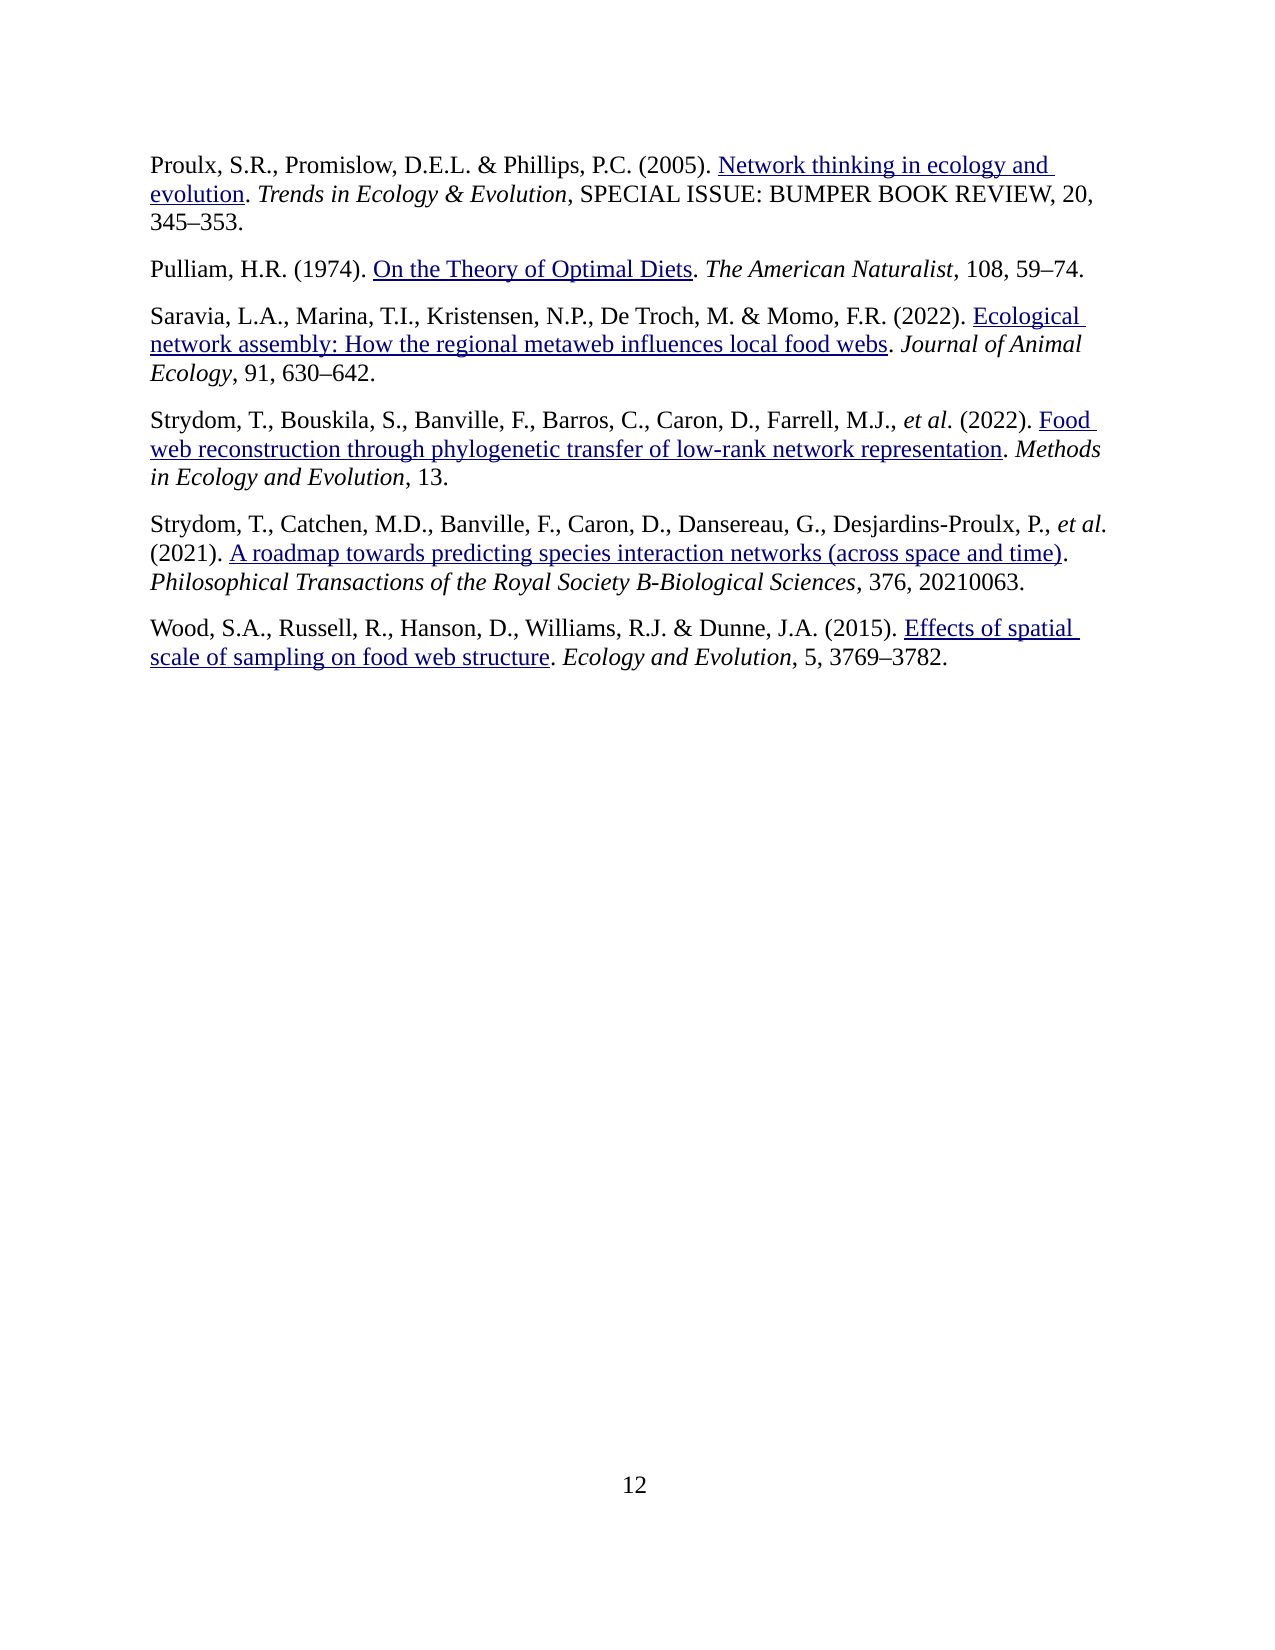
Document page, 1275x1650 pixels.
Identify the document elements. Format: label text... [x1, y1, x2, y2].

text Saravia, L.A., Marina, T.I., Kristensen, N.P., De Troch, M. & Momo, F.R. (2022). Ecological network assembly: How the regional metaweb influences local food webs. Journal of Animal Ecology, 91, 630–642. [150, 301, 1125, 387]
text Strydom, T., Catchen, M.D., Banville, F., Caron, D., Dansereau, G., Desjardins-Proulx, P., et al. (2021). A roadmap towards predicting species interaction networks (across space and time). Philosophical Transactions of the Royal Society B-Biological Sciences, 376, 20210063. [150, 509, 1125, 595]
text Wood, S.A., Russell, R., Hanson, D., Williams, R.J. & Dunne, J.A. (2015). Effects of spatial scale of sampling on food web structure. Ecology and Evolution, 5, 3769–3782. [150, 613, 1125, 671]
text Proulx, S.R., Promislow, D.E.L. & Phillips, P.C. (2005). Network thinking in ecology and evolution. Trends in Ecology & Evolution, SPECIAL ISSUE: BUMPER BOOK REVIEW, 20, 345–353. [150, 150, 1125, 236]
text Strydom, T., Bouskila, S., Banville, F., Barros, C., Caron, D., Farrell, M.J., et al. (2022). Food web reconstruction through phylogenetic transfer of low-rank network representation. Methods in Ecology and Evolution, 13. [150, 405, 1125, 491]
text Pulliam, H.R. (1974). On the Theory of Optimal Diets. The American Naturalist, 108, 59–74. [150, 254, 1125, 283]
